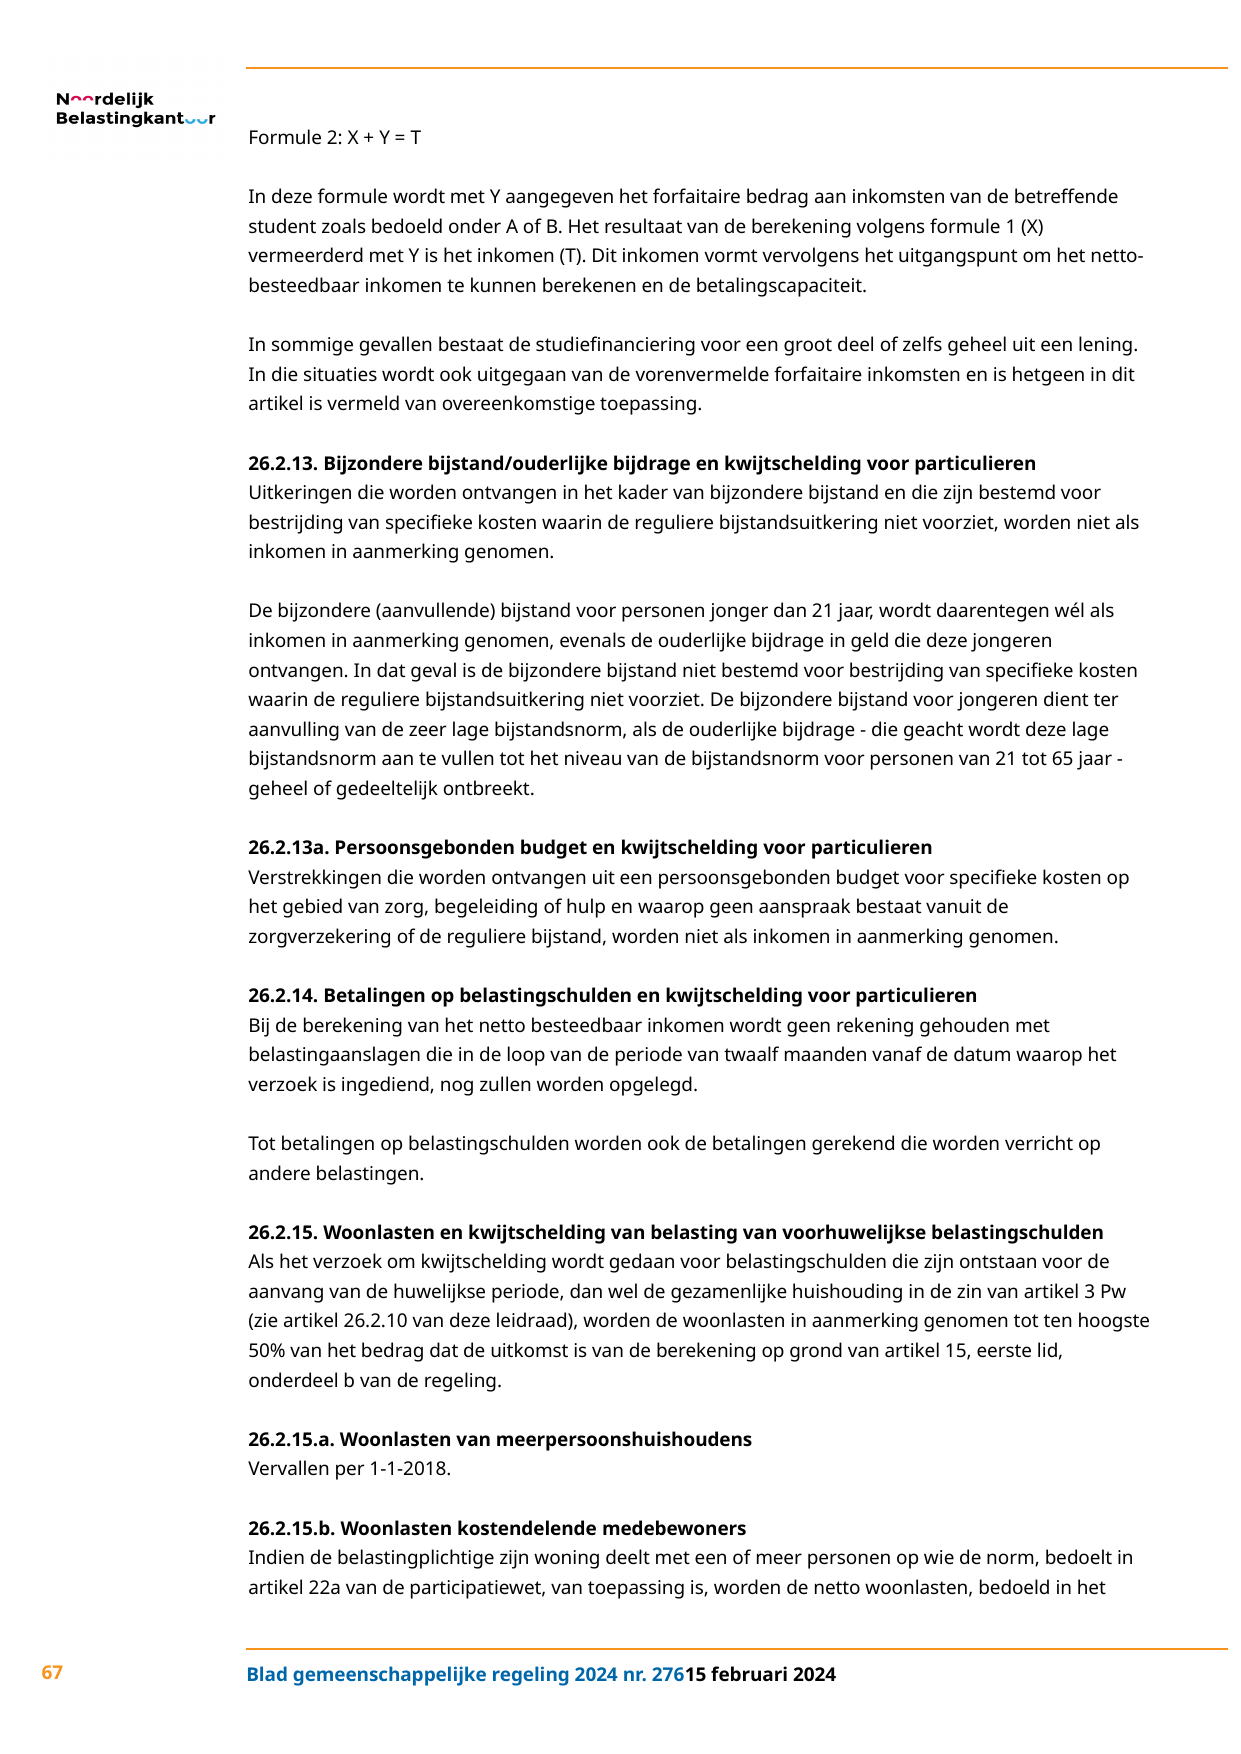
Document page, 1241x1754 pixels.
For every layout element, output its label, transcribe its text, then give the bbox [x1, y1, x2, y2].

text 26.2.13. Bijzondere bijstand/ouderlijke bijdrage en kwijtschelding voor particulieren [248, 450, 1152, 476]
text Verstrekkingen die worden ontvangen uit een persoonsgebonden budget voor specifieke kosten op het gebied van zorg, begeleiding of hulp en waarop geen aanspraak bestaat vanuit de zorgverzekering of de reguliere bijstand, worden niet als inkomen in aanmerking genomen. [248, 864, 1152, 949]
text Formule 2: X + Y = T [248, 124, 1152, 150]
text Tot betalingen op belastingschulden worden ook de betalingen gerekend die worden verricht op andere belastingen. [248, 1130, 1152, 1186]
text Bij de berekening van het netto besteedbaar inkomen wordt geen rekening gehouden met belastingaanslagen die in de loop van de periode van twaalf maanden vanaf de datum waarop het verzoek is ingediend, nog zullen worden opgelegd. [248, 1012, 1152, 1097]
text In deze formule wordt met Y aangegeven het forfaitaire bedrag aan inkomsten van de betreffende student zoals bedoeld onder A of B. Het resultaat van de berekening volgens formule 1 (X) vermeerderd met Y is het inkomen (T). Dit inkomen vormt vervolgens het uitgangspunt om het netto-besteedbaar inkomen te kunnen berekenen en de betalingscapaciteit. [248, 183, 1152, 298]
text 26.2.15. Woonlasten en kwijtschelding van belasting van voorhuwelijkse belastingschulden [248, 1219, 1152, 1245]
text Indien de belastingplichtige zijn woning deelt met een of meer personen op wie de norm, bedoelt in artikel 22a van de participatiewet, van toepassing is, worden de netto woonlasten, bedoeld in het [248, 1544, 1152, 1600]
text Als het verzoek om kwijtschelding wordt gedaan voor belastingschulden die zijn ontstaan voor de aanvang van de huwelijkse periode, dan wel de gezamenlijke huishouding in de zin van artikel 3 Pw (zie artikel 26.2.10 van deze leidraad), worden de woonlasten in aanmerking genomen tot ten hoogste 50% van het bedrag dat de uitkomst is van de berekening op grond van artikel 15, eerste lid, onderdeel b van de regeling. [248, 1248, 1152, 1393]
text 26.2.14. Betalingen op belastingschulden en kwijtschelding voor particulieren [248, 982, 1152, 1008]
text 26.2.15.b. Woonlasten kostendelende medebewoners [248, 1515, 1152, 1541]
text 26.2.13a. Persoonsgebonden budget en kwijtschelding voor particulieren [248, 834, 1152, 860]
picture [41, 47, 231, 172]
text In sommige gevallen bestaat de studiefinanciering voor een groot deel of zelfs geheel uit een lening. In die situaties wordt ook uitgegaan van de vorenvermelde forfaitaire inkomsten en is hetgeen in dit artikel is vermeld van overeenkomstige toepassing. [248, 331, 1152, 416]
text Uitkeringen die worden ontvangen in het kader van bijzondere bijstand en die zijn bestemd voor bestrijding van specifieke kosten waarin de reguliere bijstandsuitkering niet voorziet, worden niet als inkomen in aanmerking genomen. [248, 479, 1152, 564]
text De bijzondere (aanvullende) bijstand voor personen jonger dan 21 jaar, wordt daarentegen wél als inkomen in aanmerking genomen, evenals de ouderlijke bijdrage in geld die deze jongeren ontvangen. In dat geval is de bijzondere bijstand niet bestemd voor bestrijding van specifieke kosten waarin de reguliere bijstandsuitkering niet voorziet. De bijzondere bijstand voor jongeren dient ter aanvulling van de zeer lage bijstandsnorm, als de ouderlijke bijdrage - die geacht wordt deze lage bijstandsnorm aan te vullen tot het niveau van de bijstandsnorm voor personen van 21 tot 65 jaar - geheel of gedeeltelijk ontbreekt. [248, 598, 1152, 801]
text 26.2.15.a. Woonlasten van meerpersoonshuishoudens [248, 1426, 1152, 1452]
text Vervallen per 1-1-2018. [248, 1456, 1152, 1481]
